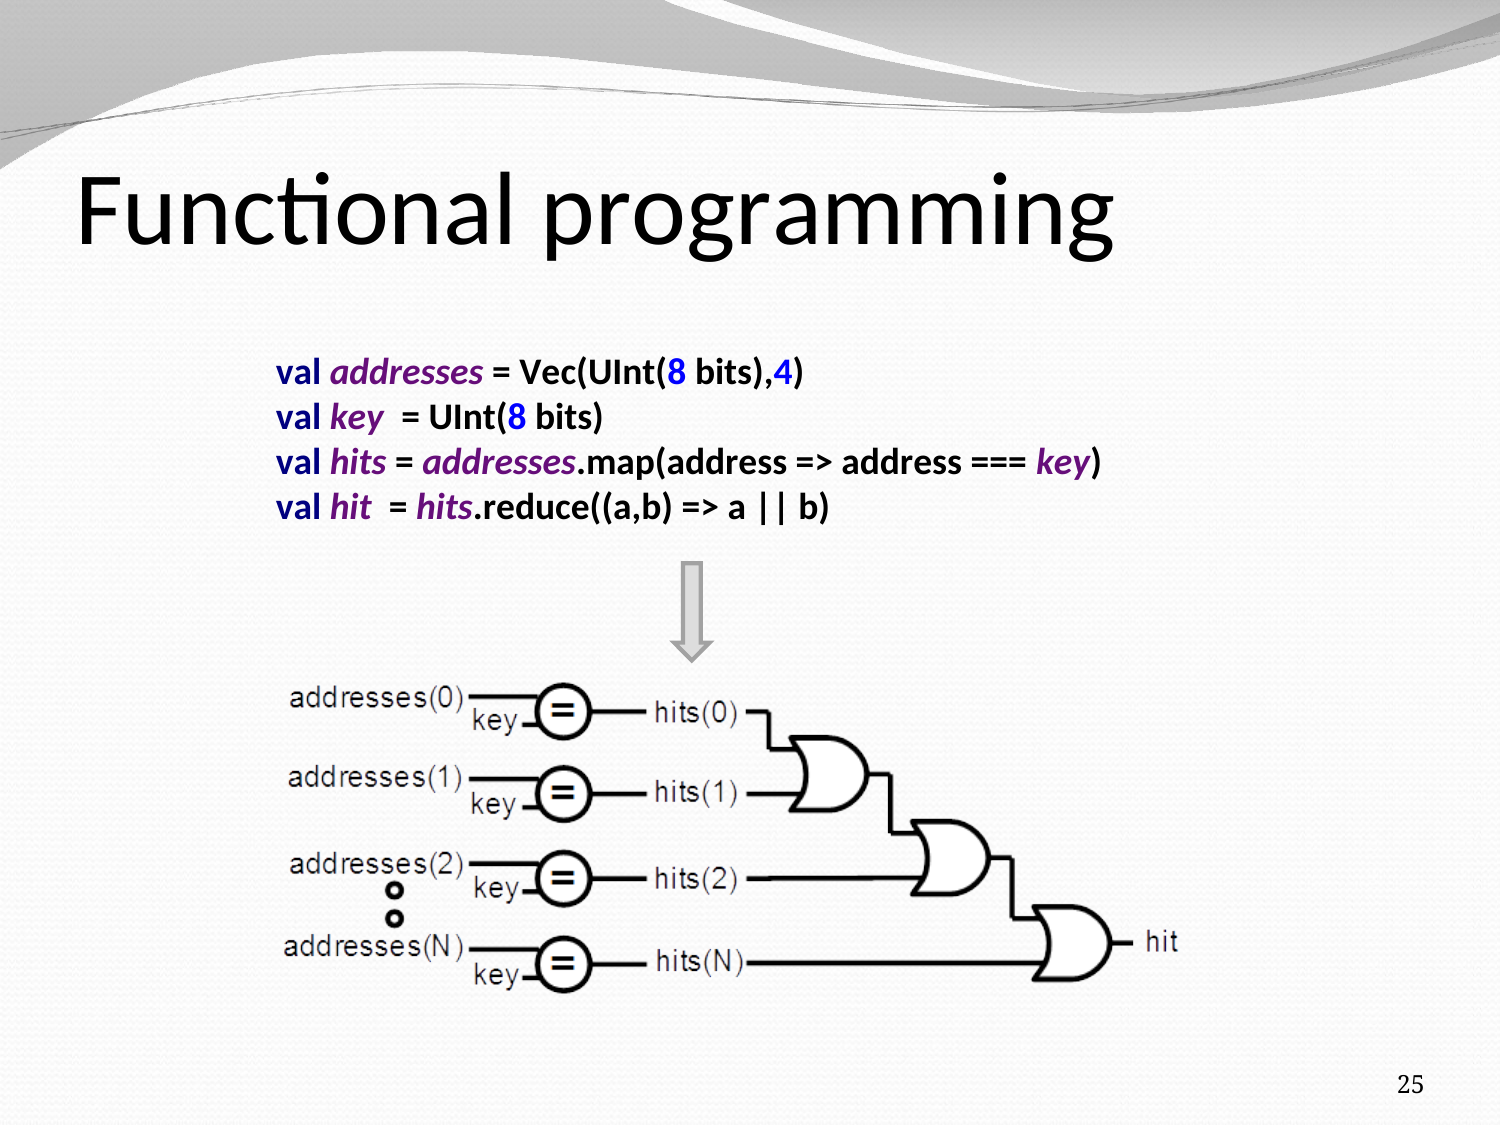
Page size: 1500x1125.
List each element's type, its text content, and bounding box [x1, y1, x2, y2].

text_box val addresses = Vec(UInt(8 bits),4) val key = UInt(8 bits) val hits = addresses.map(address => address === key) val hit = hits.reduce((a,b) => a || b) [261, 338, 1118, 535]
picture [0, 0, 1500, 1125]
text_box [1299, 1042, 1426, 1103]
title Functional programming [75, 78, 1426, 266]
text_box [674, 563, 710, 661]
